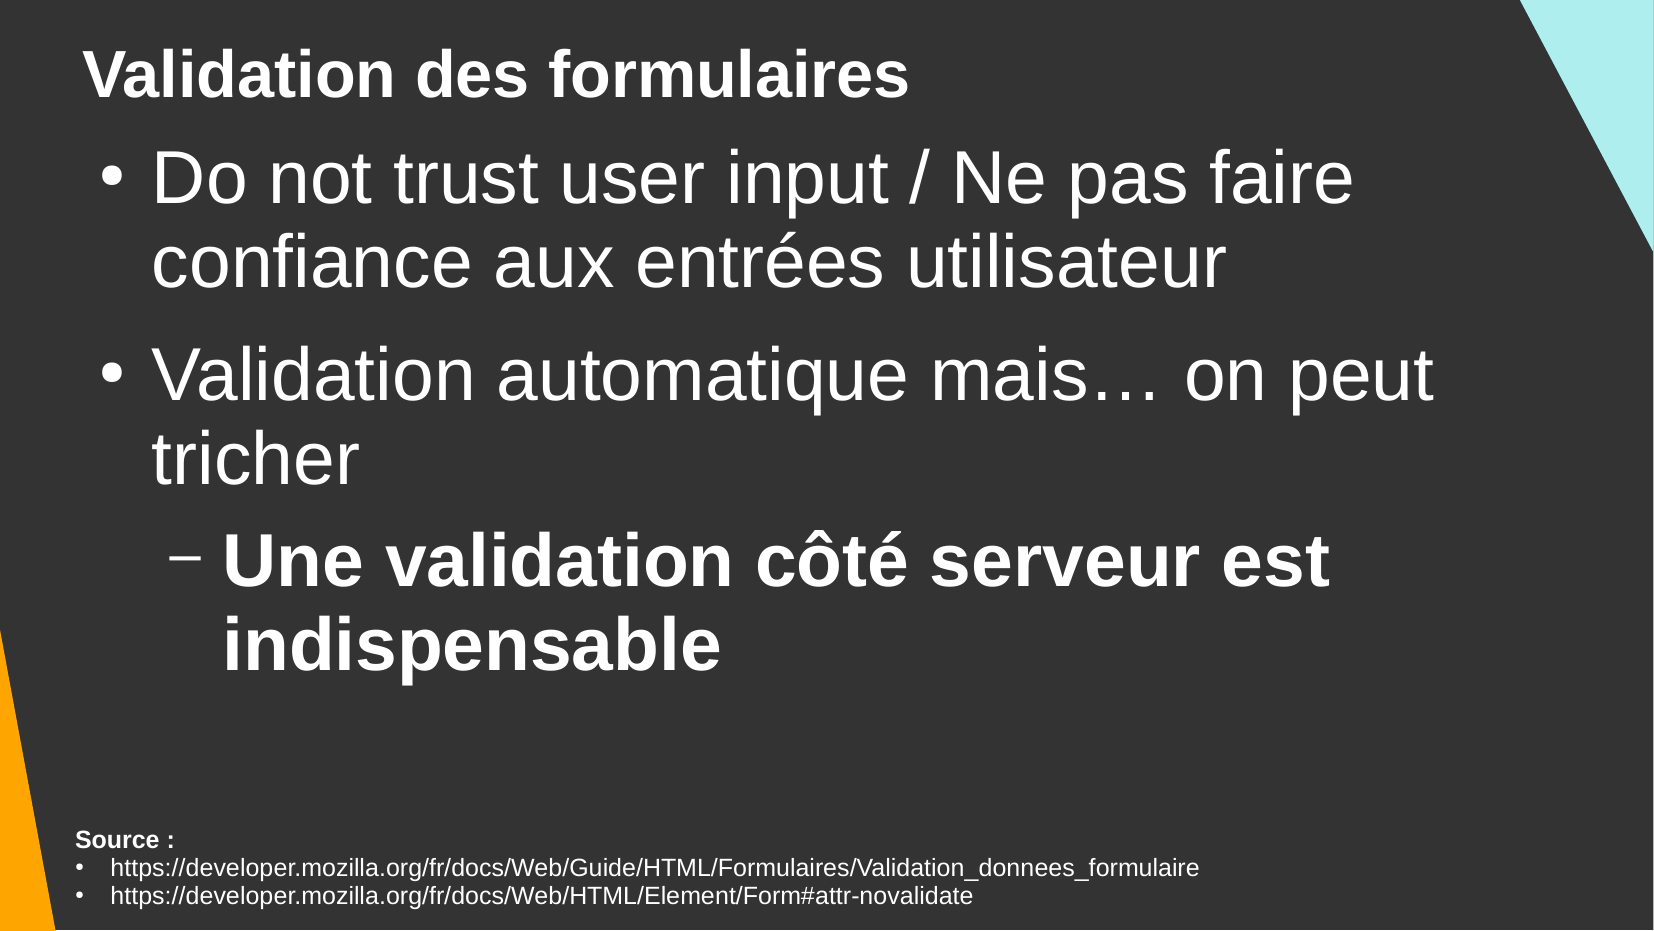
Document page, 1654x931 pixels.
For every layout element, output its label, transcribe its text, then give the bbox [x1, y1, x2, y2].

text_box [1519, 0, 1654, 254]
text_box [0, 629, 56, 931]
list Do not trust user input / Ne pas faire confiance aux entrées utilisateur Validation automatique mais… on peut tricher Une validation côté serveur est indispensable [80, 135, 1605, 745]
text_box Source : https://developer.mozilla.org/fr/docs/Web/Guide/HTML/Formulaires/Validation_donnees_formulaire https://developer.mozilla.org/fr/docs/Web/HTML/Element/Form#attr-novalidate [60, 818, 1546, 917]
title Validation des formulaires [82, 37, 1571, 114]
